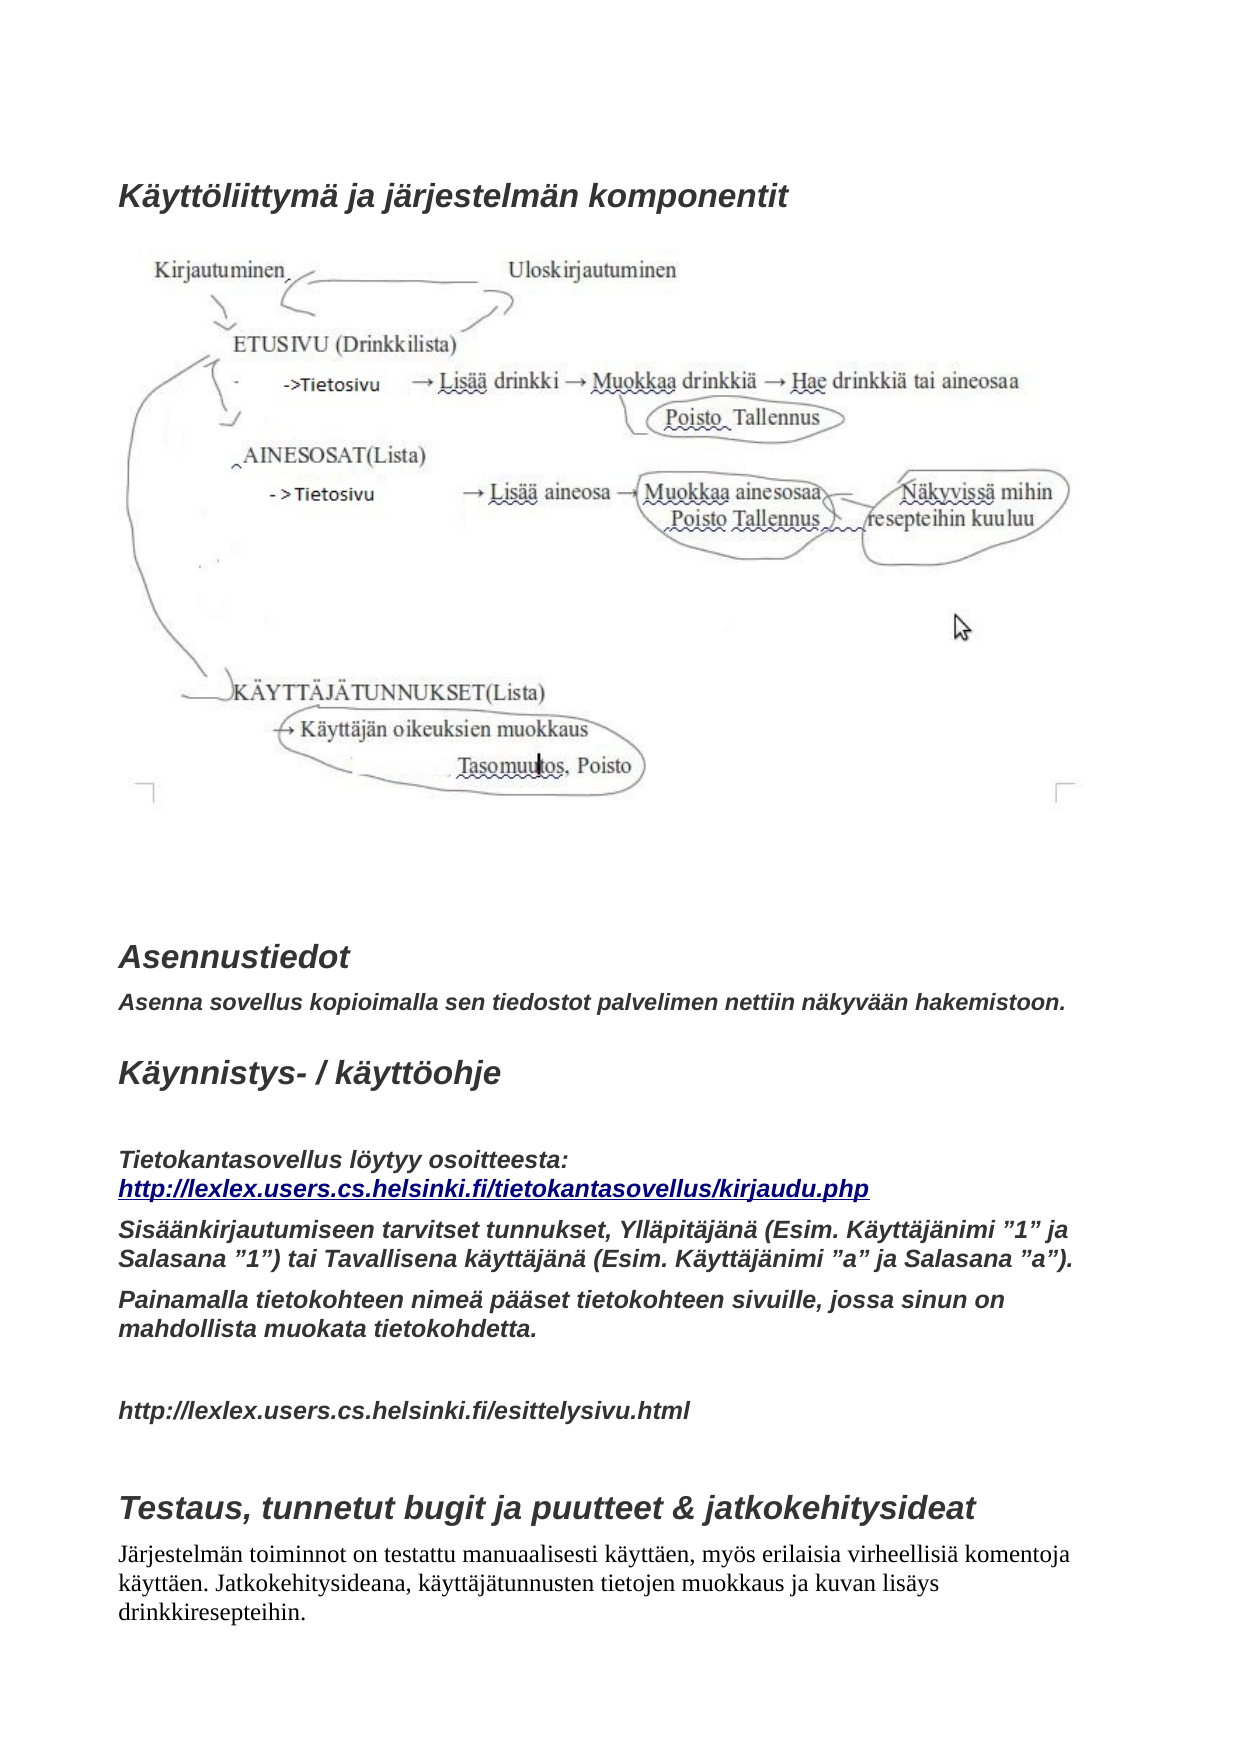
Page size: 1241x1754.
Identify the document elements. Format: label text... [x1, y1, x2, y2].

text Painamalla tietokohteen nimeä pääset tietokohteen sivuille, jossa sinun on mahdollista muokata tietokohdetta. [118, 1285, 1122, 1342]
text Asenna sovellus kopioimalla sen tiedostot palvelimen nettiin näkyvään hakemistoon. [118, 988, 1122, 1015]
picture [118, 227, 1123, 821]
subtitle Asennustiedot [118, 937, 1122, 976]
text http://lexlex.users.cs.helsinki.fi/esittelysivu.html [118, 1396, 1122, 1425]
text Testaus, tunnetut bugit ja puutteet & jatkokehitysideat [118, 1488, 1122, 1527]
subtitle Käynnistys- / käyttöohje [118, 1053, 1122, 1091]
text Sisäänkirjautumiseen tarvitset tunnukset, Ylläpitäjänä (Esim. Käyttäjänimi ”1” ja Salasana ”1”) tai Tavallisena käyttäjänä (Esim. Käyttäjänimi ”a” ja Salasana ”a”). [118, 1215, 1122, 1272]
text Tietokantasovellus löytyy osoitteesta: http://lexlex.users.cs.helsinki.fi/tietokantasovellus/kirjaudu.php [118, 1145, 1122, 1202]
subtitle Käyttöliittymä ja järjestelmän komponentit [118, 176, 1122, 215]
text Järjestelmän toiminnot on testattu manuaalisesti käyttäen, myös erilaisia virheellisiä komentoja käyttäen. Jatkokehitysideana, käyttäjätunnusten tietojen muokkaus ja kuvan lisäys drinkkiresepteihin. [118, 1539, 1122, 1626]
